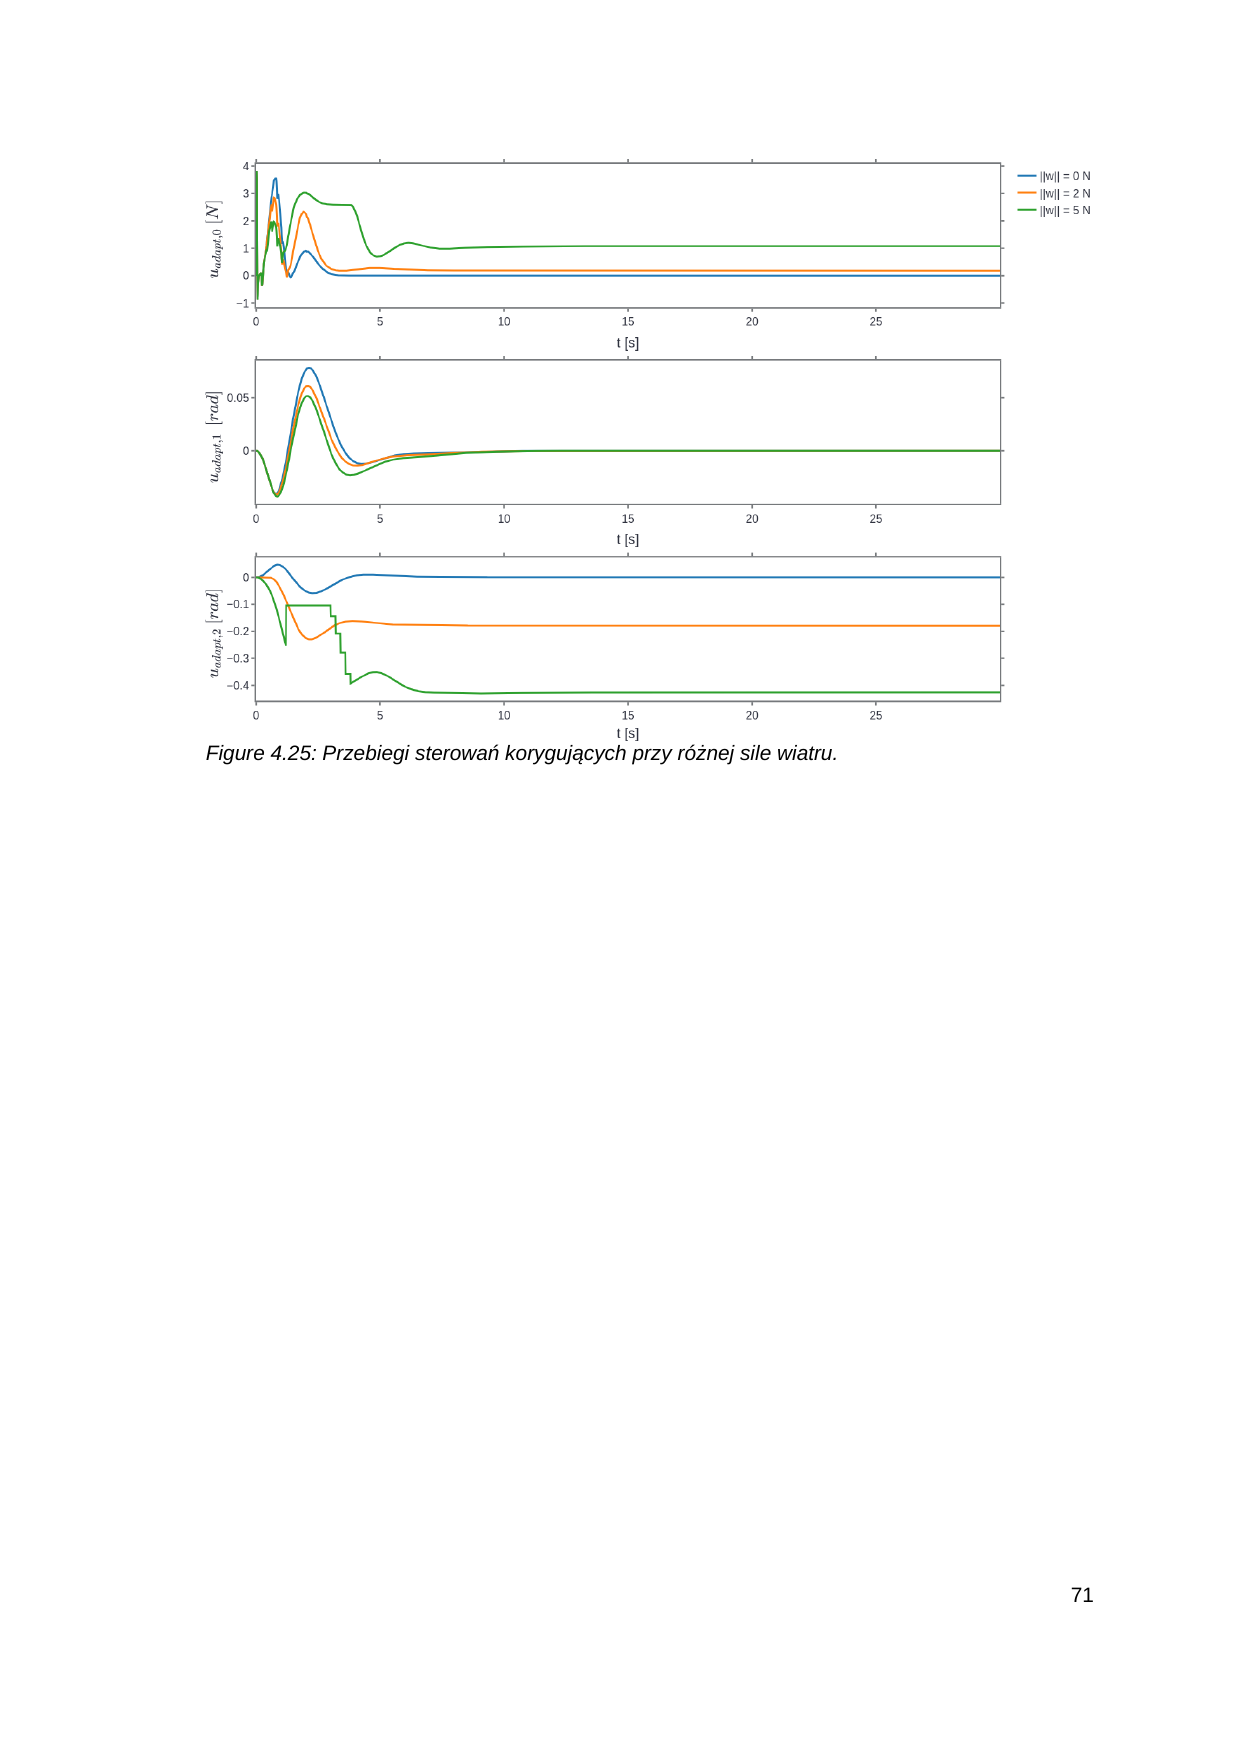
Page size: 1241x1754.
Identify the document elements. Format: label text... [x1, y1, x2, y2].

picture [205, 159, 1094, 741]
text Figure 4.25: Przebiegi sterowań korygujących przy różnej sile wiatru. [206, 741, 1093, 765]
